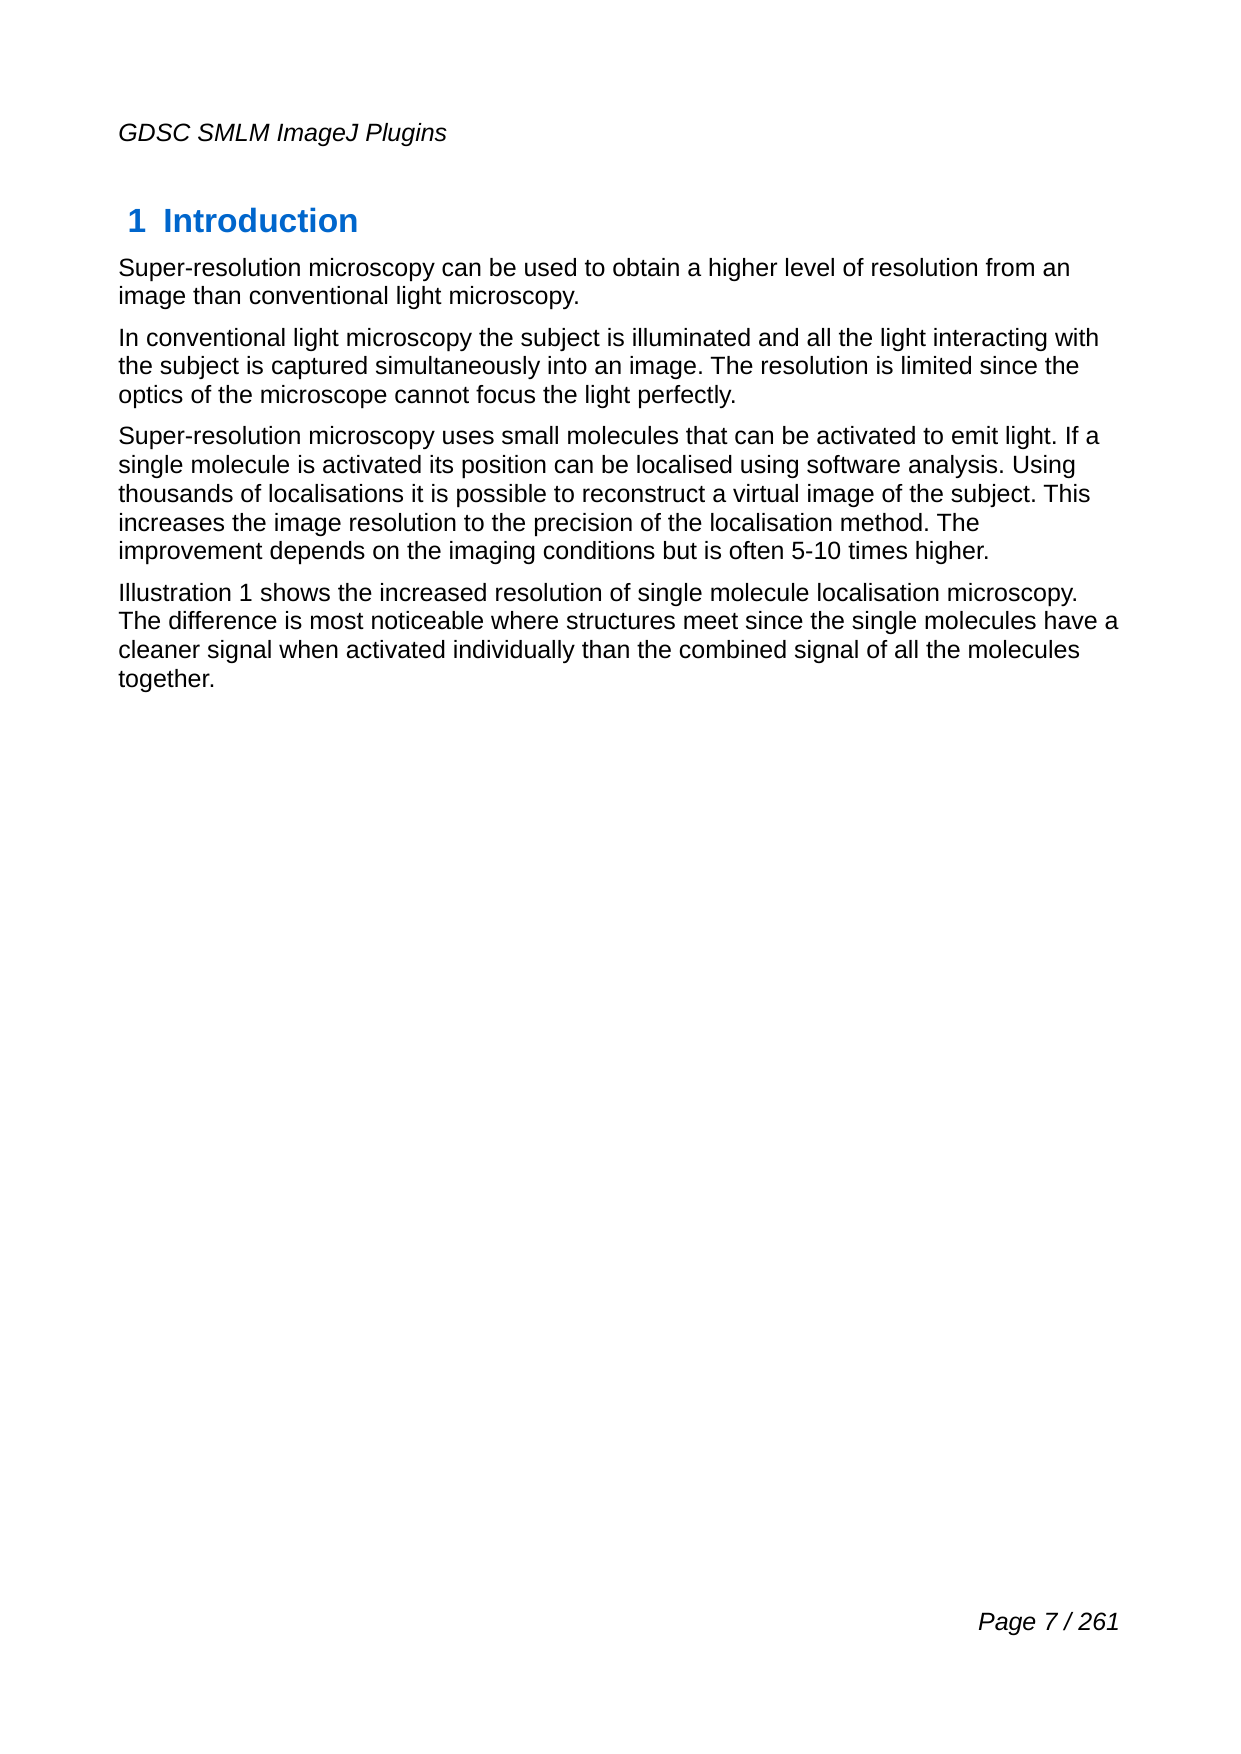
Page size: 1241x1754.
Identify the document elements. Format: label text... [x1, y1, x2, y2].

text Super-resolution microscopy uses small molecules that can be activated to emit light. If a single molecule is activated its position can be localised using software analysis. Using thousands of localisations it is possible to reconstruct a virtual image of the subject. This increases the image resolution to the precision of the localisation method. The improvement depends on the imaging conditions but is often 5-10 times higher. [118, 421, 1122, 565]
subtitle Introduction [118, 201, 1122, 240]
text In conventional light microscopy the subject is illuminated and all the light interacting with the subject is captured simultaneously into an image. The resolution is limited since the optics of the microscope cannot focus the light perfectly. [118, 322, 1122, 409]
text Illustration 1 shows the increased resolution of single molecule localisation microscopy. The difference is most noticeable where structures meet since the single molecules have a cleaner signal when activated individually than the combined signal of all the molecules together. [118, 577, 1122, 692]
text Super-resolution microscopy can be used to obtain a higher level of resolution from an image than conventional light microscopy. [118, 252, 1122, 310]
